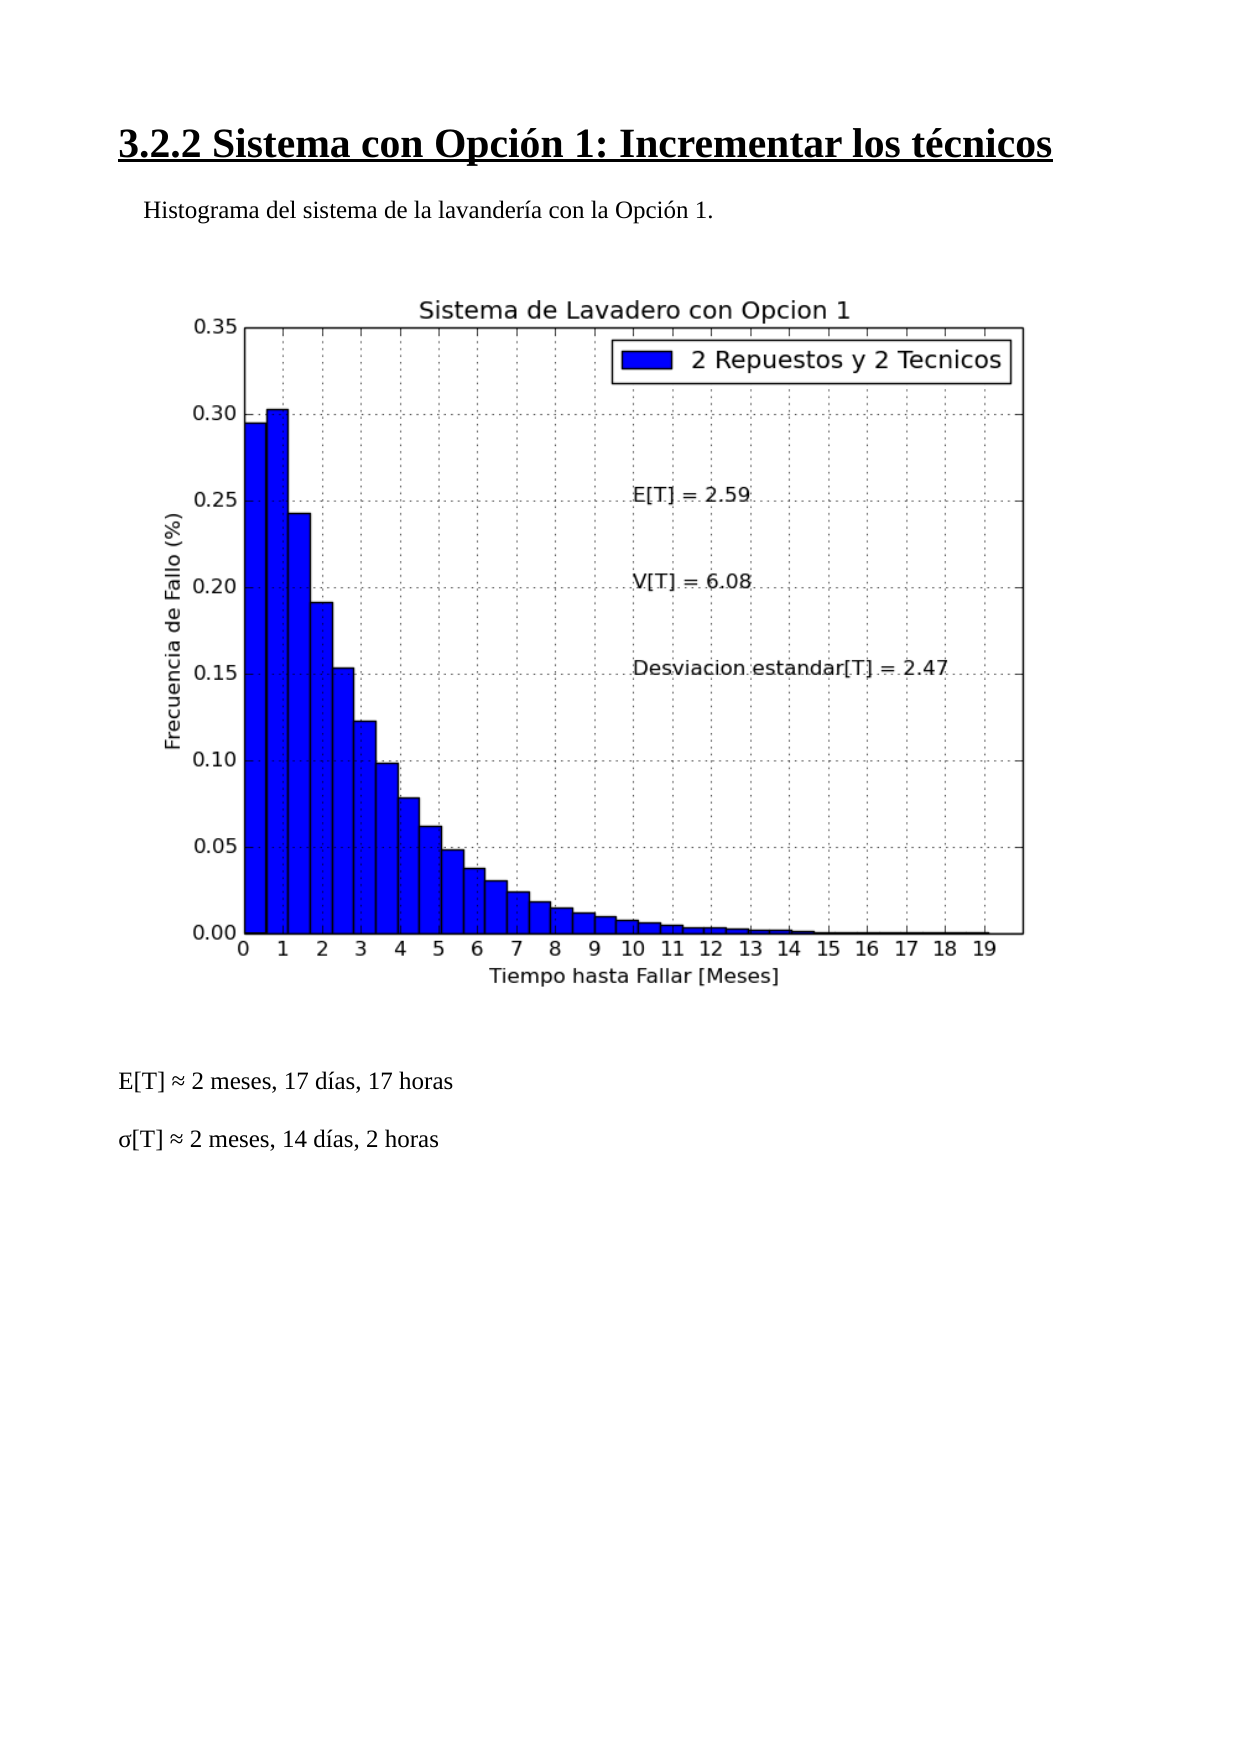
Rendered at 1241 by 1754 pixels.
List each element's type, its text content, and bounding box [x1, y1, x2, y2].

text σ[T] ≈ 2 meses, 14 días, 2 horas [118, 1124, 1122, 1153]
text E[T] ≈ 2 meses, 17 días, 17 horas [118, 1066, 1122, 1095]
picture [118, 252, 1123, 1009]
text Histograma del sistema de la lavandería con la Opción 1. [118, 195, 1122, 223]
text 3.2.2 Sistema con Opción 1: Incrementar los técnicos [118, 118, 1122, 166]
